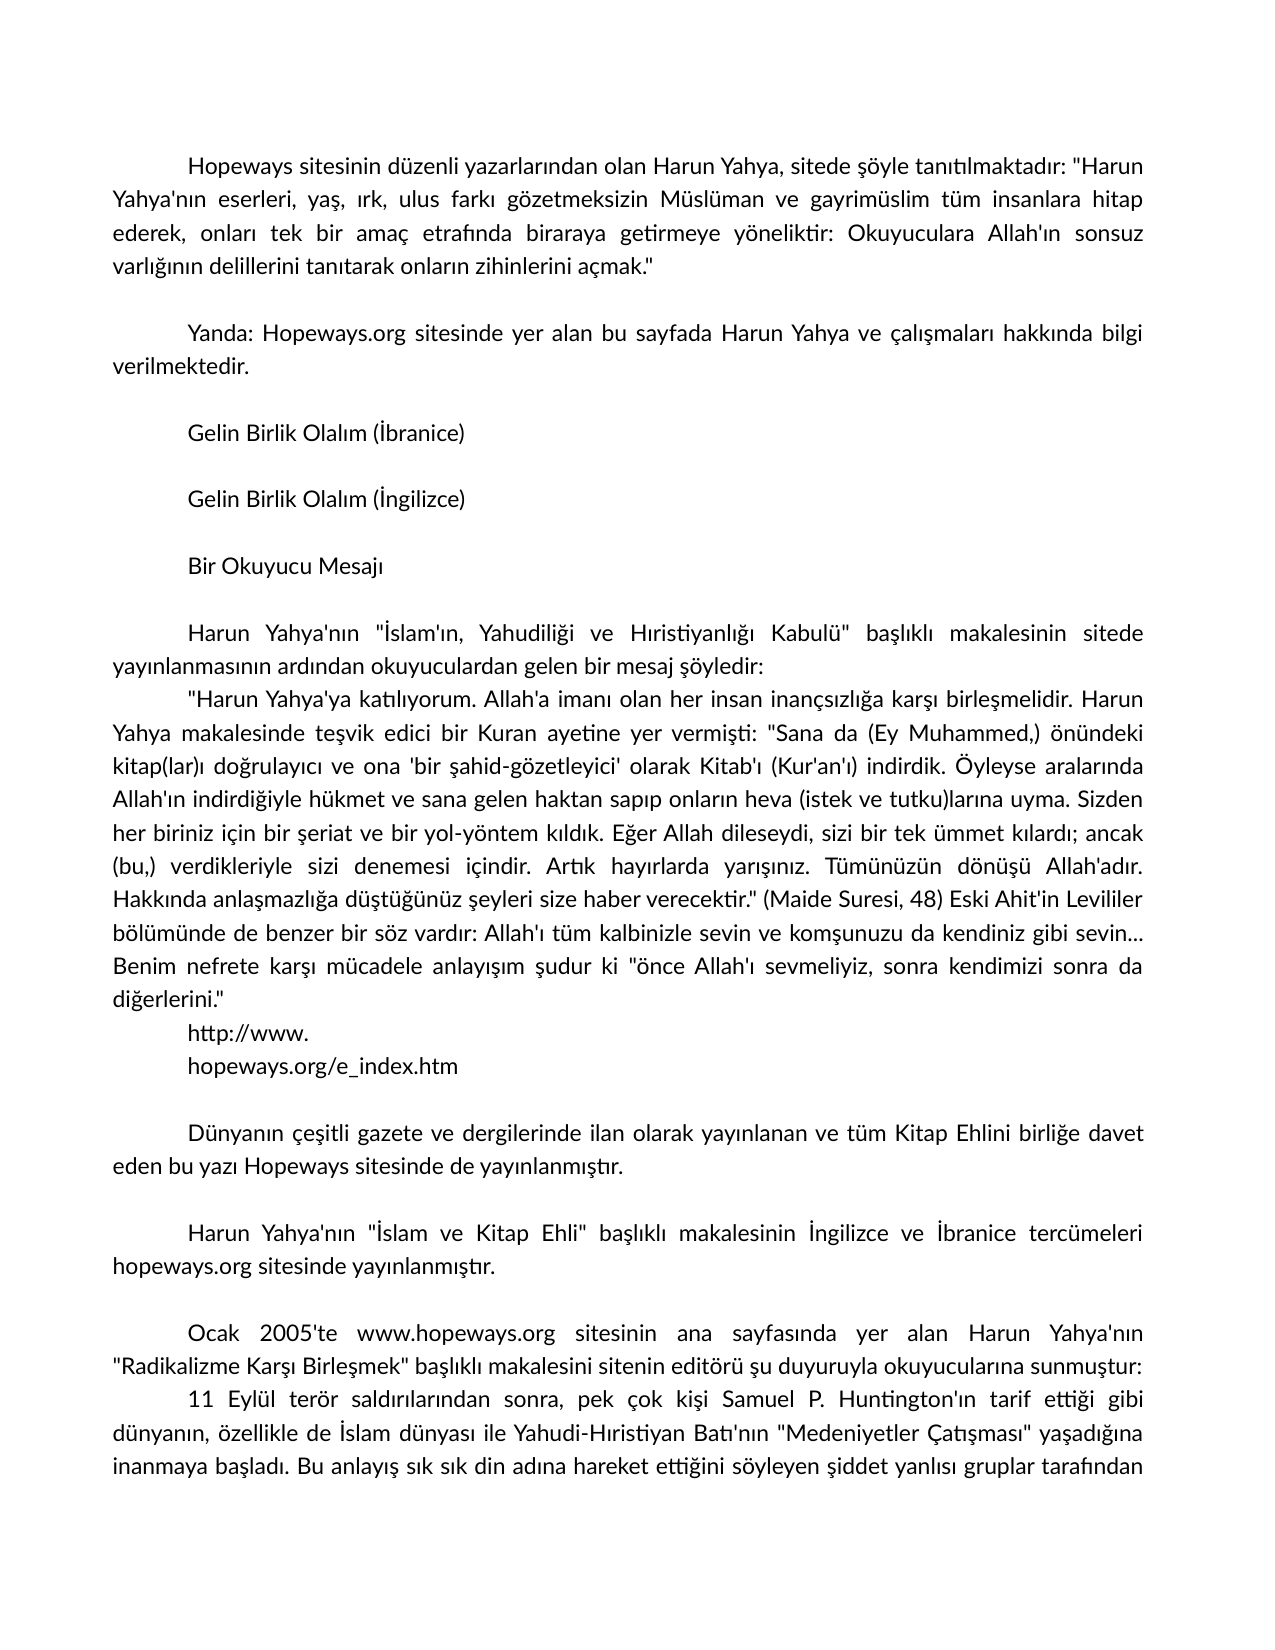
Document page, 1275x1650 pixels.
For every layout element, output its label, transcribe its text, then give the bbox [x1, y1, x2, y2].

text Dünyanın çeşitli gazete ve dergilerinde ilan olarak yayınlanan ve tüm Kitap Ehlini birliğe davet eden bu yazı Hopeways sitesinde de yayınlanmıştır. [112, 1114, 1145, 1181]
text Yanda: Hopeways.org sitesinde yer alan bu sayfada Harun Yahya ve çalışmaları hakkında bilgi verilmektedir. [112, 314, 1145, 381]
text Harun Yahya'nın "İslam ve Kitap Ehli" başlıklı makalesinin İngilizce ve İbranice tercümeleri hopeways.org sitesinde yayınlanmıştır. [112, 1214, 1145, 1281]
text Hopeways sitesinin düzenli yazarlarından olan Harun Yahya, sitede şöyle tanıtılmaktadır: "Harun Yahya'nın eserleri, yaş, ırk, ulus farkı gözetmeksizin Müslüman ve gayrimüslim tüm insanlara hitap ederek, onları tek bir amaç etrafında biraraya getirmeye yöneliktir: Okuyuculara Allah'ın sonsuz varlığının delillerini tanıtarak onların zihinlerini açmak." [112, 148, 1145, 281]
text Gelin Birlik Olalım (İngilizce) [112, 481, 1145, 514]
text "Harun Yahya'ya katılıyorum. Allah'a imanı olan her insan inançsızlığa karşı birleşmelidir. Harun Yahya makalesinde teşvik edici bir Kuran ayetine yer vermişti: "Sana da (Ey Muhammed,) önündeki kitap(lar)ı doğrulayıcı ve ona 'bir şahid-gözetleyici' olarak Kitab'ı (Kur'an'ı) indirdik. Öyleyse aralarında Allah'ın indirdiğiyle hükmet ve sana gelen haktan sapıp onların heva (istek ve tutku)larına uyma. Sizden her biriniz için bir şeriat ve bir yol-yöntem kıldık. Eğer Allah dileseydi, sizi bir tek ümmet kılardı; ancak (bu,) verdikleriyle sizi denemesi içindir. Artık hayırlarda yarışınız. Tümünüzün dönüşü Allah'adır. Hakkında anlaşmazlığa düştüğünüz şeyleri size haber verecektir." (Maide Suresi, 48) Eski Ahit'in Levililer bölümünde de benzer bir söz vardır: Allah'ı tüm kalbinizle sevin ve komşunuzu da kendiniz gibi sevin... Benim nefrete karşı mücadele anlayışım şudur ki "önce Allah'ı sevmeliyiz, sonra kendimizi sonra da diğerlerini." [112, 681, 1145, 1014]
text 11 Eylül terör saldırılarından sonra, pek çok kişi Samuel P. Huntington'ın tarif ettiği gibi dünyanın, özellikle de İslam dünyası ile Yahudi-Hıristiyan Batı'nın "Medeniyetler Çatışması" yaşadığına inanmaya başladı. Bu anlayış sık sık din adına hareket ettiğini söyleyen şiddet yanlısı gruplar tarafından [112, 1381, 1145, 1481]
text Harun Yahya'nın "İslam'ın, Yahudiliği ve Hıristiyanlığı Kabulü" başlıklı makalesinin sitede yayınlanmasının ardından okuyuculardan gelen bir mesaj şöyledir: [112, 614, 1145, 681]
text Ocak 2005'te www.hopeways.org sitesinin ana sayfasında yer alan Harun Yahya'nın "Radikalizme Karşı Birleşmek" başlıklı makalesini sitenin editörü şu duyuruyla okuyucularına sunmuştur: [112, 1314, 1145, 1381]
text http://www. [112, 1014, 1145, 1048]
text hopeways.org/e_index.htm [112, 1048, 1145, 1081]
text Gelin Birlik Olalım (İbranice) [112, 414, 1145, 448]
subtitle Bir Okuyucu Mesajı [112, 548, 1145, 581]
